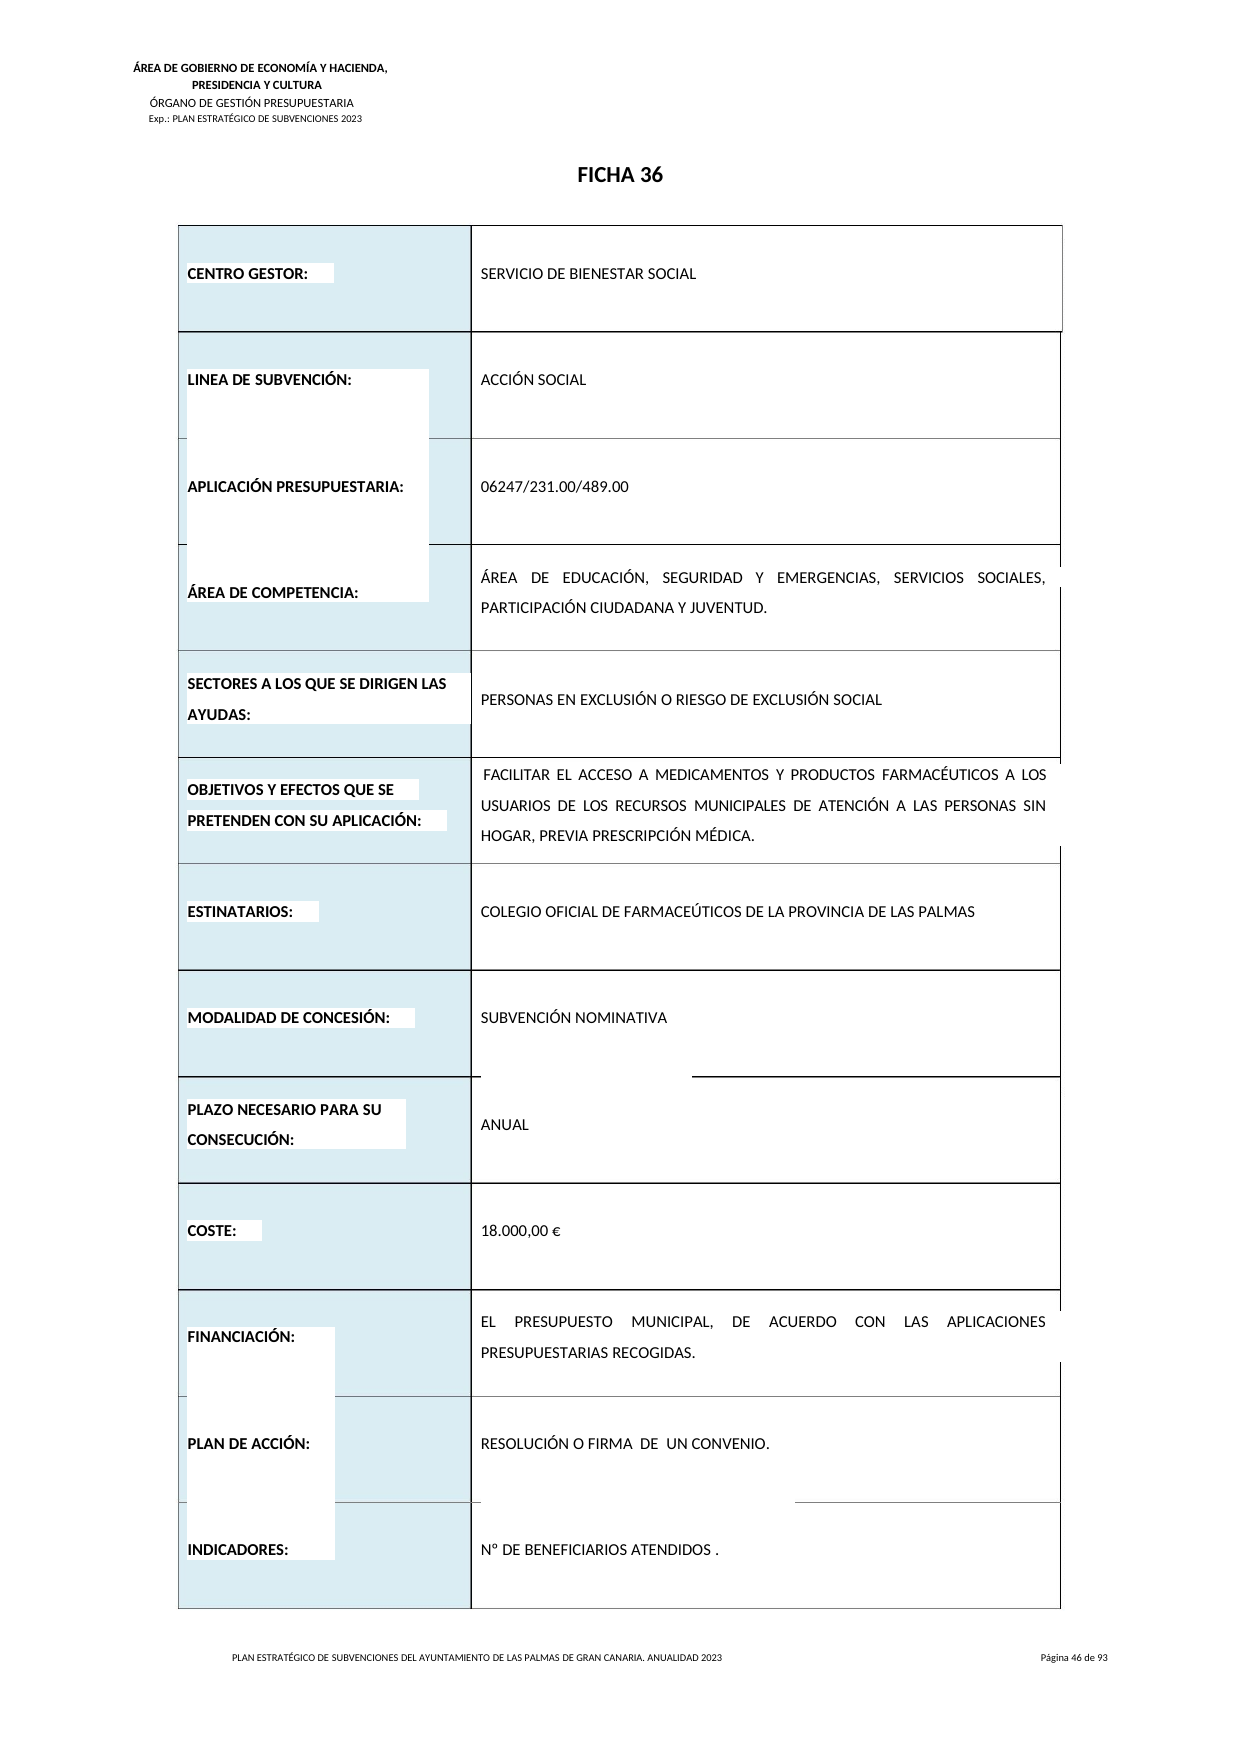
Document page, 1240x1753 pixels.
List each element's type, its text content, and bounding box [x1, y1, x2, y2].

text HOGAR, PREVIA PRESCRIPCIÓN MÉDICA. [481, 825, 1071, 846]
text PRETENDEN CON SU APLICACIÓN: [187, 810, 447, 831]
text PLAN DE ACCIÓN: [187, 1433, 335, 1453]
text ÓRGANO DE GESTIÓN PRESUPUESTARIA [149, 95, 412, 110]
text ÁREA DE GOBIERNO DE ECONOMÍA Y HACIENDA, [133, 60, 412, 75]
text COLEGIO OFICIAL DE FARMACEÚTICOS DE LA PROVINCIA DE LAS PALMAS [481, 901, 1000, 922]
text LINEA DE SUBVENCIÓN: [187, 369, 429, 390]
text FICHA 36 [577, 160, 688, 188]
text CONSECUCIÓN: [187, 1129, 406, 1149]
text FINANCIACIÓN: [187, 1327, 335, 1347]
text 06247/231.00/489.00 [481, 476, 654, 496]
text Exp.: PLAN ESTRATÉGICO DE SUBVENCIONES 2023 [149, 112, 412, 125]
text MODALIDAD DE CONCESIÓN: [187, 1008, 415, 1028]
text PARTICIPACIÓN CIUDADANA Y JUVENTUD. [481, 597, 792, 618]
text Nº DE BENEFICIARIOS ATENDIDOS . [481, 1539, 795, 1560]
text EL PRESUPUESTO MUNICIPAL, DE ACUERDO CON LAS APLICACIONES [481, 1311, 1071, 1332]
text FACILITAR EL ACCESO A MEDICAMENTOS Y PRODUCTOS FARMACÉUTICOS A LOS [483, 764, 1071, 785]
text CENTRO GESTOR: [187, 263, 334, 283]
text ACCIÓN SOCIAL [481, 369, 611, 390]
text OBJETIVOS Y EFECTOS QUE SE [187, 779, 419, 800]
text SERVICIO DE BIENESTAR SOCIAL [481, 263, 721, 283]
text PLAN ESTRATÉGICO DE SUBVENCIONES DEL AYUNTAMIENTO DE LAS PALMAS DE GRAN CANARIA. ANUALIDAD 2023 [232, 1652, 746, 1664]
text SECTORES A LOS QUE SE DIRIGEN LAS [187, 673, 471, 694]
text INDICADORES: [187, 1539, 335, 1560]
text APLICACIÓN PRESUPUESTARIA: [187, 476, 429, 496]
text PERSONAS EN EXCLUSIÓN O RIESGO DE EXCLUSIÓN SOCIAL [481, 689, 906, 709]
text COSTE: [187, 1220, 262, 1241]
text ÁREA DE EDUCACIÓN, SEGURIDAD [481, 567, 755, 587]
text PLAZO NECESARIO PARA SU [187, 1099, 406, 1119]
text RESOLUCIÓN O FIRMA DE UN CONVENIO. [481, 1433, 795, 1453]
text SUBVENCIÓN NOMINATIVA [481, 1008, 692, 1028]
text Página 46 de 93 [1041, 1652, 1123, 1664]
text PRESUPUESTARIAS RECOGIDAS. [481, 1342, 1071, 1362]
text USUARIOS DE LOS RECURSOS MUNICIPALES DE ATENCIÓN A LAS PERSONAS SIN [481, 795, 1071, 815]
text ÁREA DE COMPETENCIA: [187, 582, 429, 602]
text PRESIDENCIA Y CULTURA [192, 77, 412, 93]
text Y EMERGENCIAS, SERVICIOS SOCIALES, [755, 567, 1071, 587]
text ESTINATARIOS: [187, 901, 319, 922]
text AYUDAS: [187, 704, 471, 724]
text ANUAL [481, 1114, 692, 1134]
text 18.000,00 € [481, 1220, 586, 1241]
